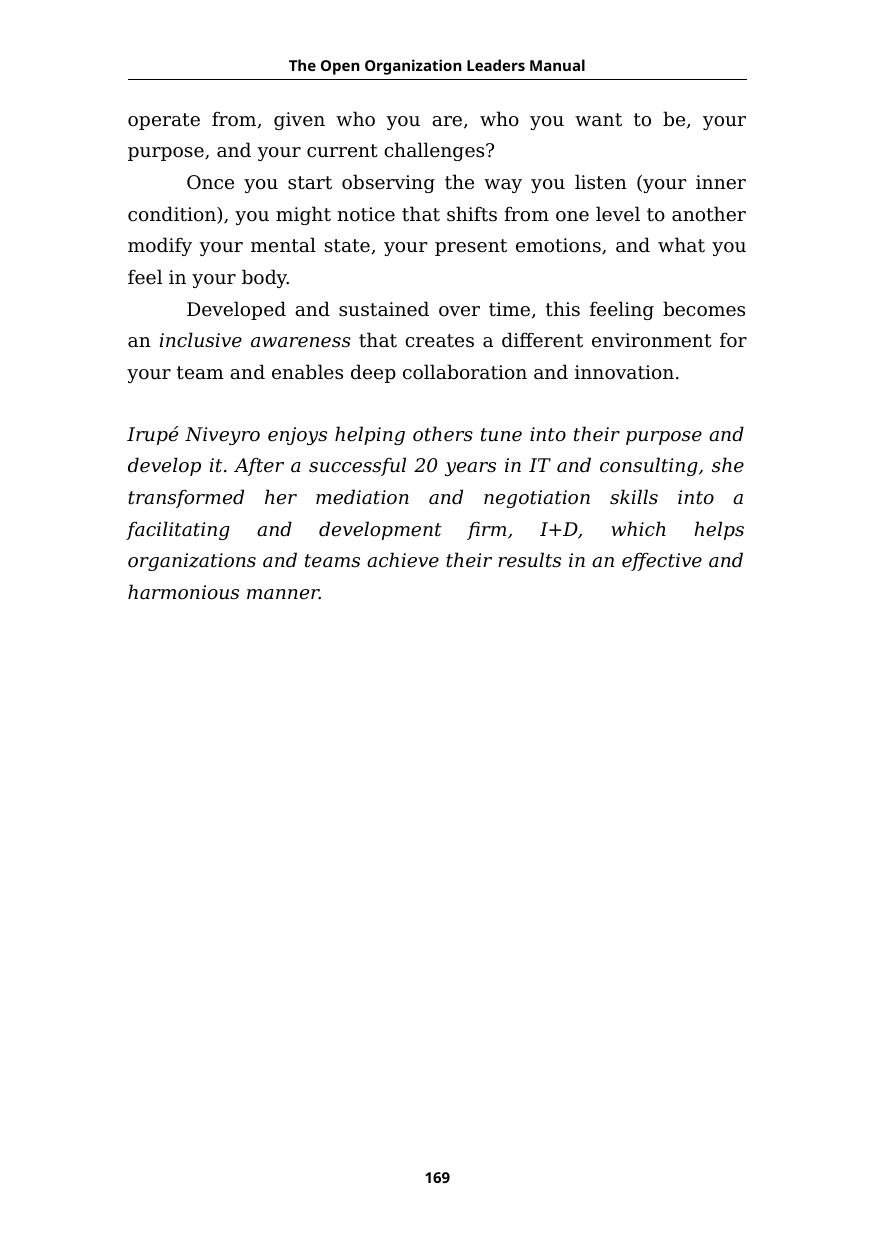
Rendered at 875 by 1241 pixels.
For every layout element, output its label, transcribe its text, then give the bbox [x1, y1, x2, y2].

text Irupé Niveyro enjoys helping others tune into their purpose and develop it. After a successful 20 years in IT and consulting, she transformed her mediation and negotiation skills into a facilitating and development firm, I+D, which helps organizations and teams achieve their results in an effective and harmonious manner. [127, 424, 747, 604]
text operate from, given who you are, who you want to be, your purpose, and your current challenges? [127, 109, 747, 162]
text Once you start observing the way you listen (your inner condition), you might notice that shifts from one level to another modify your mental state, your present emotions, and what you feel in your body. [127, 172, 747, 289]
text Developed and sustained over time, this feeling becomes an inclusive awareness that creates a different environment for your team and enables deep collaboration and innovation. [127, 299, 747, 384]
